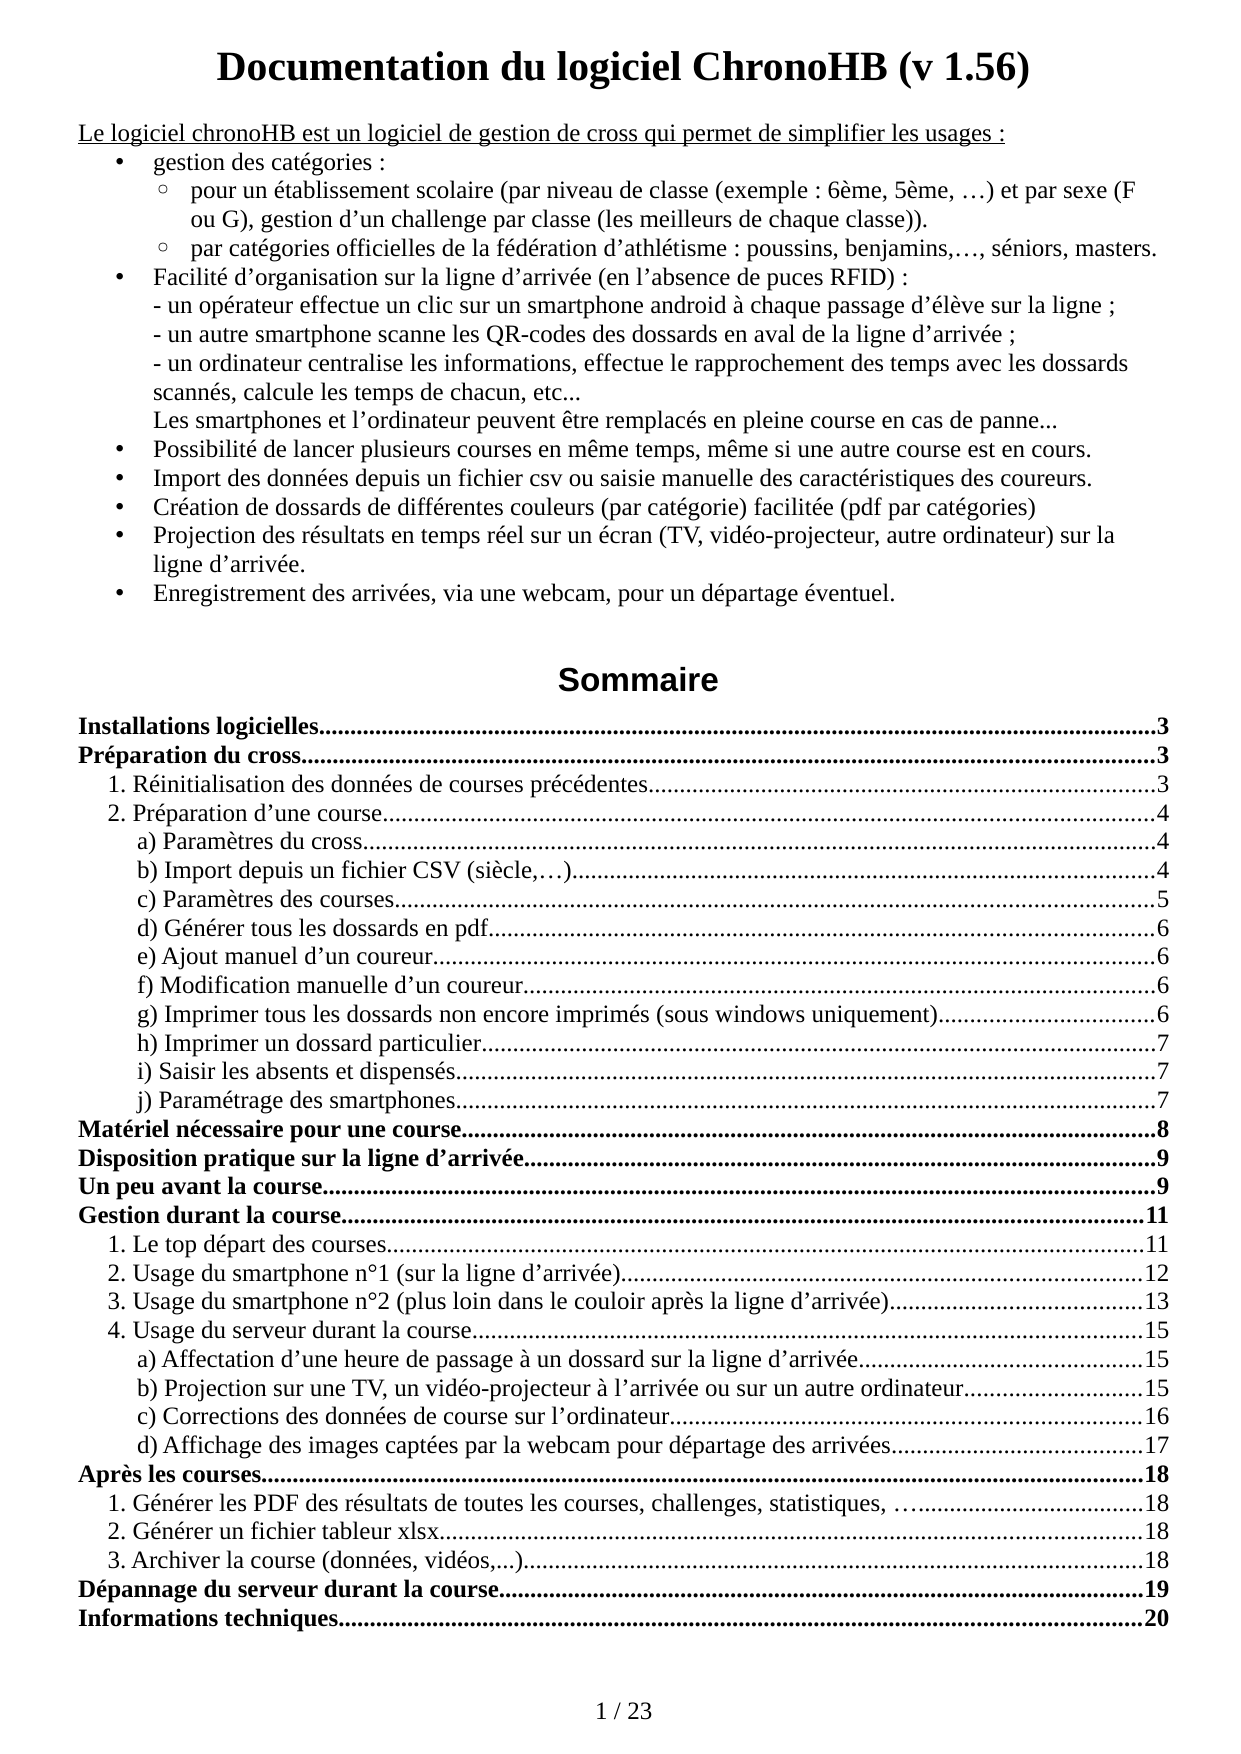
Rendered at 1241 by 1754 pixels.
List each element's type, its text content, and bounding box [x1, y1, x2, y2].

subtitle g) Imprimer tous les dossards non encore imprimés (sous windows uniquement) 6 [137, 999, 1169, 1028]
subtitle Informations techniques 20 [78, 1603, 1169, 1631]
list Import des données depuis un fichier csv ou saisie manuelle des caractéristiques des coureurs. [115, 463, 1169, 492]
subtitle e) Ajout manuel d’un coureur 6 [137, 941, 1169, 970]
subtitle 1. Le top départ des courses 11 [107, 1229, 1169, 1258]
list Enregistrement des arrivées, via une webcam, pour un départage éventuel. [115, 578, 1169, 607]
subtitle Un peu avant la course 9 [78, 1171, 1169, 1200]
subtitle 1. Générer les PDF des résultats de toutes les courses, challenges, statistiques, … 18 [107, 1488, 1169, 1516]
subtitle 3. Usage du smartphone n°2 (plus loin dans le couloir après la ligne d’arrivée) 13 [107, 1286, 1169, 1315]
list pour un établissement scolaire (par niveau de classe (exemple : 6ème, 5ème, …) et par sexe (F ou G), gestion d’un challenge par classe (les meilleurs de chaque classe)). [153, 176, 1169, 233]
list Possibilité de lancer plusieurs courses en même temps, même si une autre course est en cours. [115, 434, 1169, 463]
list Facilité d’organisation sur la ligne d’arrivée (en l’absence de puces RFID) : - un opérateur effectue un clic sur un smartphone android à chaque passage d’élève sur la ligne ; - un autre smartphone scanne les QR-codes des dossards en aval de la ligne d’arrivée ; - un ordinateur centralise les informations, effectue le rapprochement des temps avec les dossards scannés, calcule les temps de chacun, etc... Les smartphones et l’ordinateur peuvent être remplacés en pleine course en cas de panne... [115, 262, 1169, 434]
list Projection des résultats en temps réel sur un écran (TV, vidéo-projecteur, autre ordinateur) sur la ligne d’arrivée. [115, 521, 1169, 578]
list gestion des catégories : [115, 147, 1169, 176]
subtitle 3. Archiver la course (données, vidéos,...) 18 [107, 1545, 1169, 1574]
text Le logiciel chronoHB est un logiciel de gestion de cross qui permet de simplifier les usages : [78, 118, 1169, 147]
subtitle 2. Générer un fichier tableur xlsx 18 [107, 1516, 1169, 1545]
subtitle b) Projection sur une TV, un vidéo-projecteur à l’arrivée ou sur un autre ordinateur 15 [137, 1373, 1169, 1401]
subtitle Après les courses 18 [78, 1459, 1169, 1488]
subtitle Sommaire [107, 661, 1169, 699]
subtitle f) Modification manuelle d’un coureur 6 [137, 970, 1169, 999]
subtitle d) Générer tous les dossards en pdf 6 [137, 913, 1169, 941]
subtitle b) Import depuis un fichier CSV (siècle,…) 4 [137, 855, 1169, 884]
subtitle d) Affichage des images captées par la webcam pour départage des arrivées 17 [137, 1430, 1169, 1459]
subtitle Installations logicielles 3 [78, 711, 1169, 740]
subtitle Dépannage du serveur durant la course 19 [78, 1574, 1169, 1603]
subtitle 1. Réinitialisation des données de courses précédentes 3 [107, 769, 1169, 798]
subtitle h) Imprimer un dossard particulier 7 [137, 1028, 1169, 1056]
subtitle c) Paramètres des courses 5 [137, 884, 1169, 913]
subtitle a) Affectation d’une heure de passage à un dossard sur la ligne d’arrivée 15 [137, 1344, 1169, 1373]
subtitle c) Corrections des données de course sur l’ordinateur 16 [137, 1401, 1169, 1430]
subtitle j) Paramétrage des smartphones 7 [137, 1085, 1169, 1114]
subtitle Préparation du cross 3 [78, 740, 1169, 769]
list par catégories officielles de la fédération d’athlétisme : poussins, benjamins,…, séniors, masters. [153, 233, 1169, 262]
subtitle Matériel nécessaire pour une course 8 [78, 1114, 1169, 1143]
subtitle i) Saisir les absents et dispensés 7 [137, 1056, 1169, 1085]
subtitle a) Paramètres du cross 4 [137, 826, 1169, 855]
subtitle Disposition pratique sur la ligne d’arrivée 9 [78, 1143, 1169, 1171]
subtitle 2. Préparation d’une course 4 [107, 798, 1169, 826]
text Documentation du logiciel ChronoHB (v 1.56) [78, 41, 1169, 89]
subtitle 2. Usage du smartphone n°1 (sur la ligne d’arrivée) 12 [107, 1258, 1169, 1286]
subtitle Gestion durant la course 11 [78, 1200, 1169, 1229]
list Création de dossards de différentes couleurs (par catégorie) facilitée (pdf par catégories) [115, 492, 1169, 521]
subtitle 4. Usage du serveur durant la course 15 [107, 1315, 1169, 1344]
